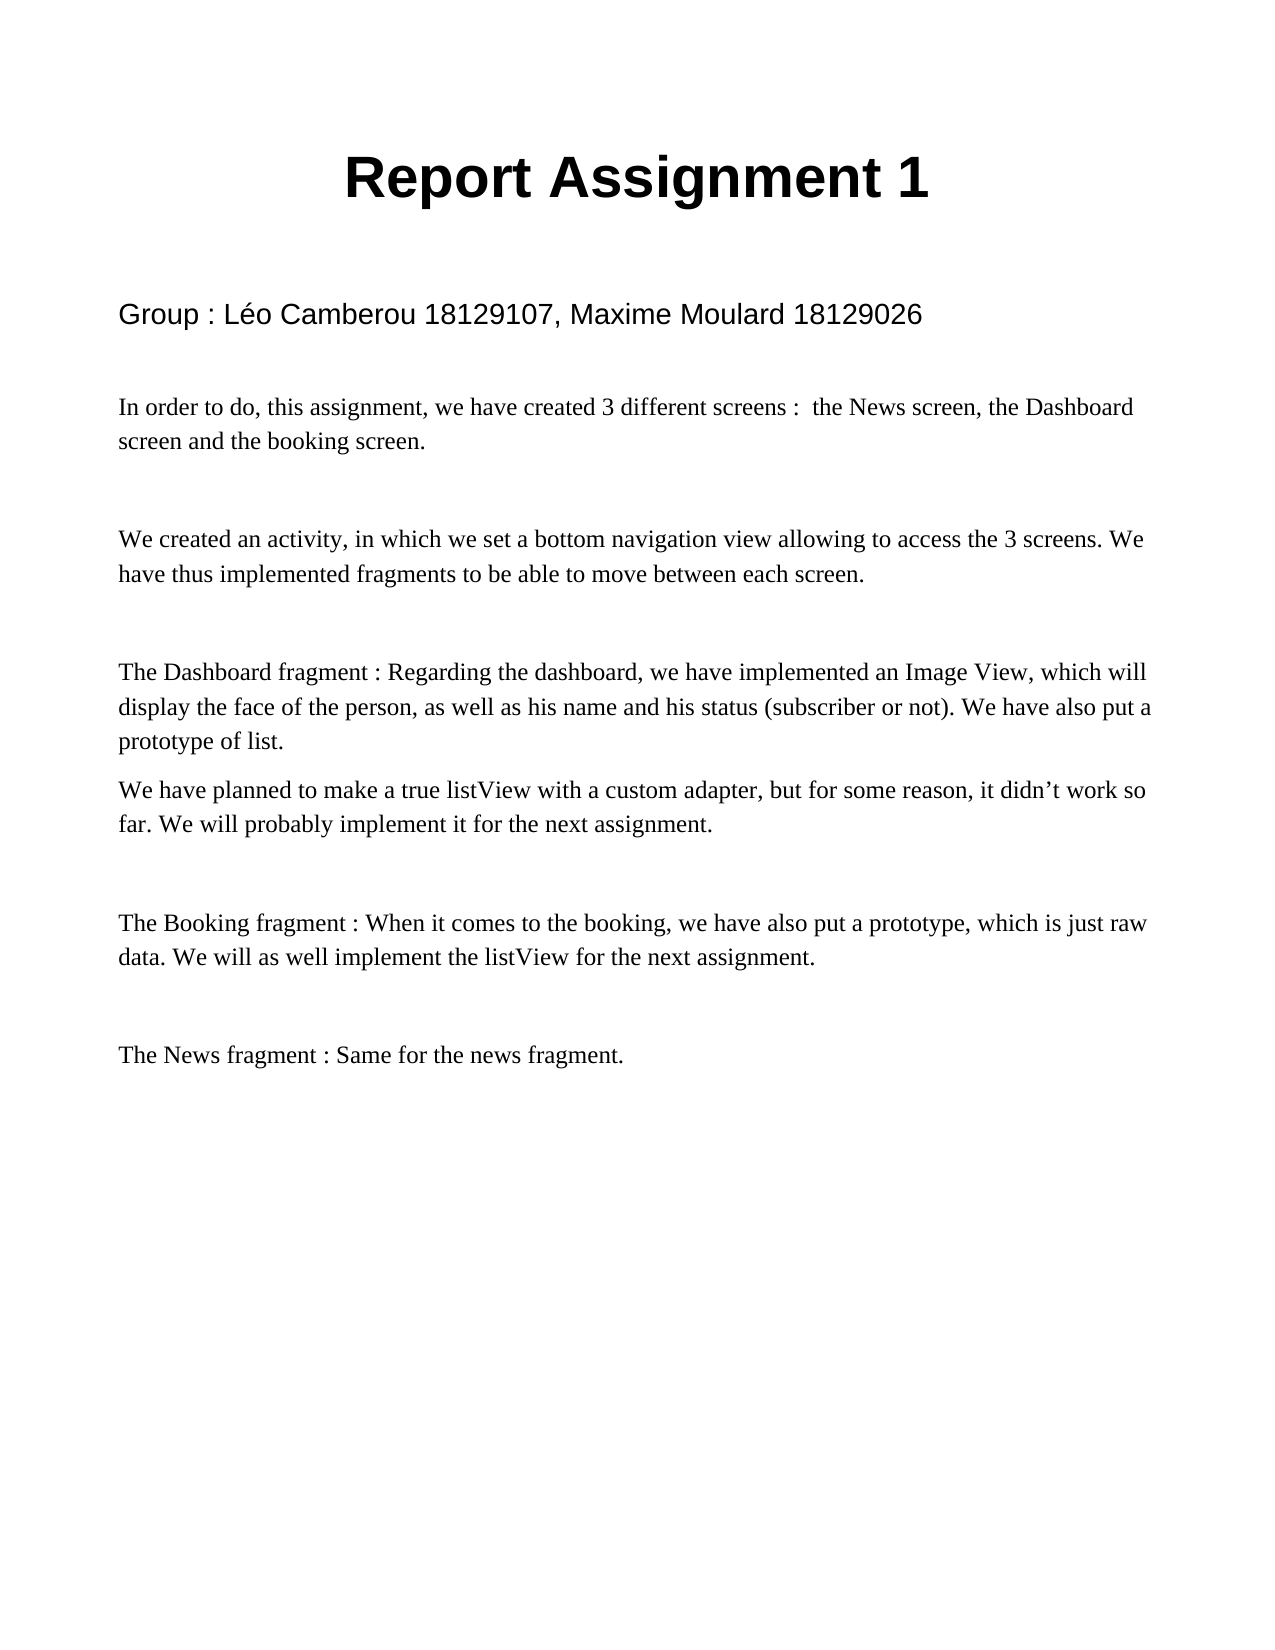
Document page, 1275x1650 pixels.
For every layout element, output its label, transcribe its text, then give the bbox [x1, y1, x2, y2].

text The News fragment : Same for the news fragment. [118, 1040, 1157, 1069]
text The Dashboard fragment : Regarding the dashboard, we have implemented an Image View, which will display the face of the person, as well as his name and his status (subscriber or not). We have also put a prototype of list. [118, 657, 1157, 755]
subtitle Group : Léo Camberou 18129107, Maxime Moulard 18129026 [118, 297, 1157, 330]
text We created an activity, in which we set a bottom navigation view allowing to access the 3 screens. We have thus implemented fragments to be able to move between each screen. [118, 524, 1157, 588]
title Report Assignment 1 [118, 143, 1157, 210]
text The Booking fragment : When it comes to the booking, we have also put a prototype, which is just raw data. We will as well implement the listView for the next assignment. [118, 908, 1157, 971]
text In order to do, this assignment, we have created 3 different screens : the News screen, the Dashboard screen and the booking screen. [118, 392, 1157, 455]
text We have planned to make a true listView with a custom adapter, but for some reason, it didn’t work so far. We will probably implement it for the next assignment. [118, 775, 1157, 838]
